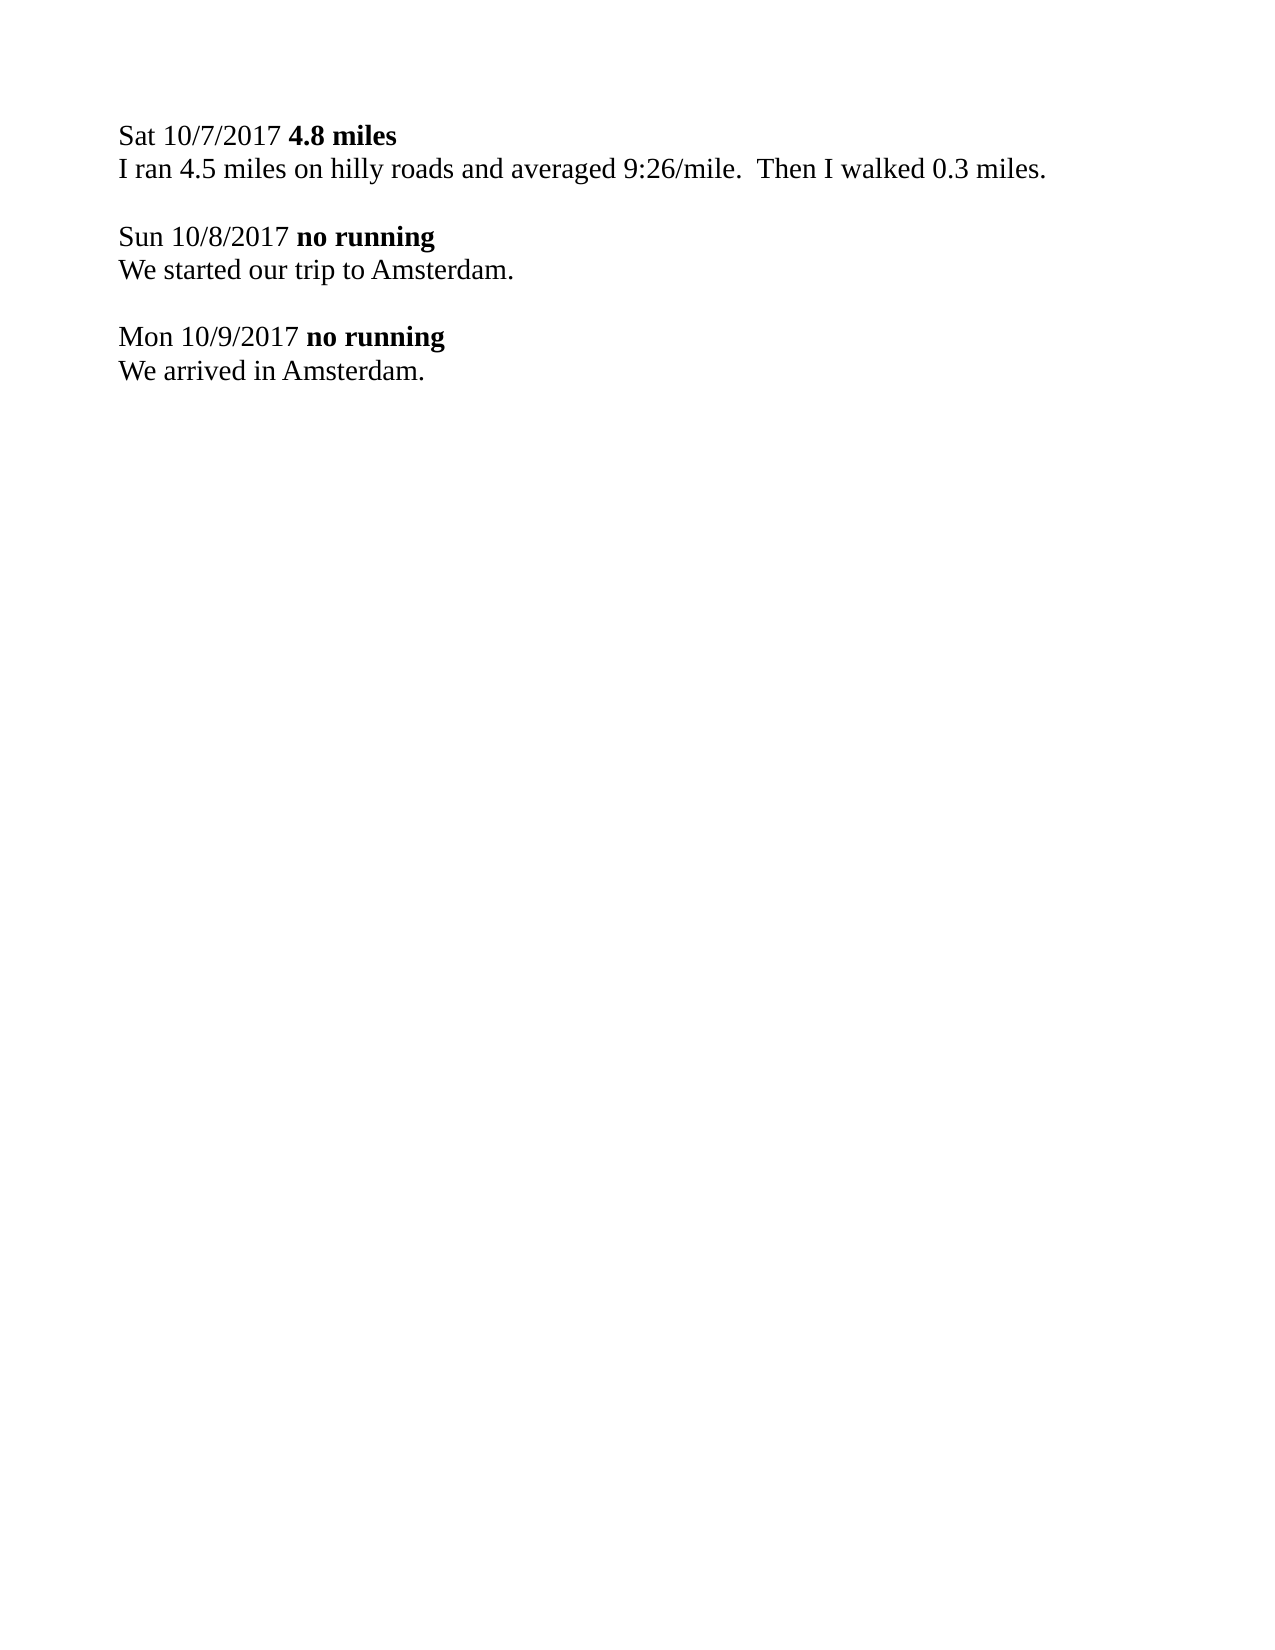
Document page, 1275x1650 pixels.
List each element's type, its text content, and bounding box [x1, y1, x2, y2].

text Mon 10/9/2017 no running [118, 319, 1161, 353]
text We arrived in Amsterdam. [118, 353, 1161, 386]
text I ran 4.5 miles on hilly roads and averaged 9:26/mile. Then I walked 0.3 miles. [118, 152, 1161, 185]
text Sun 10/8/2017 no running [118, 219, 1161, 252]
text We started our trip to Amsterdam. [118, 252, 1161, 286]
text Sat 10/7/2017 4.8 miles [118, 118, 1161, 152]
